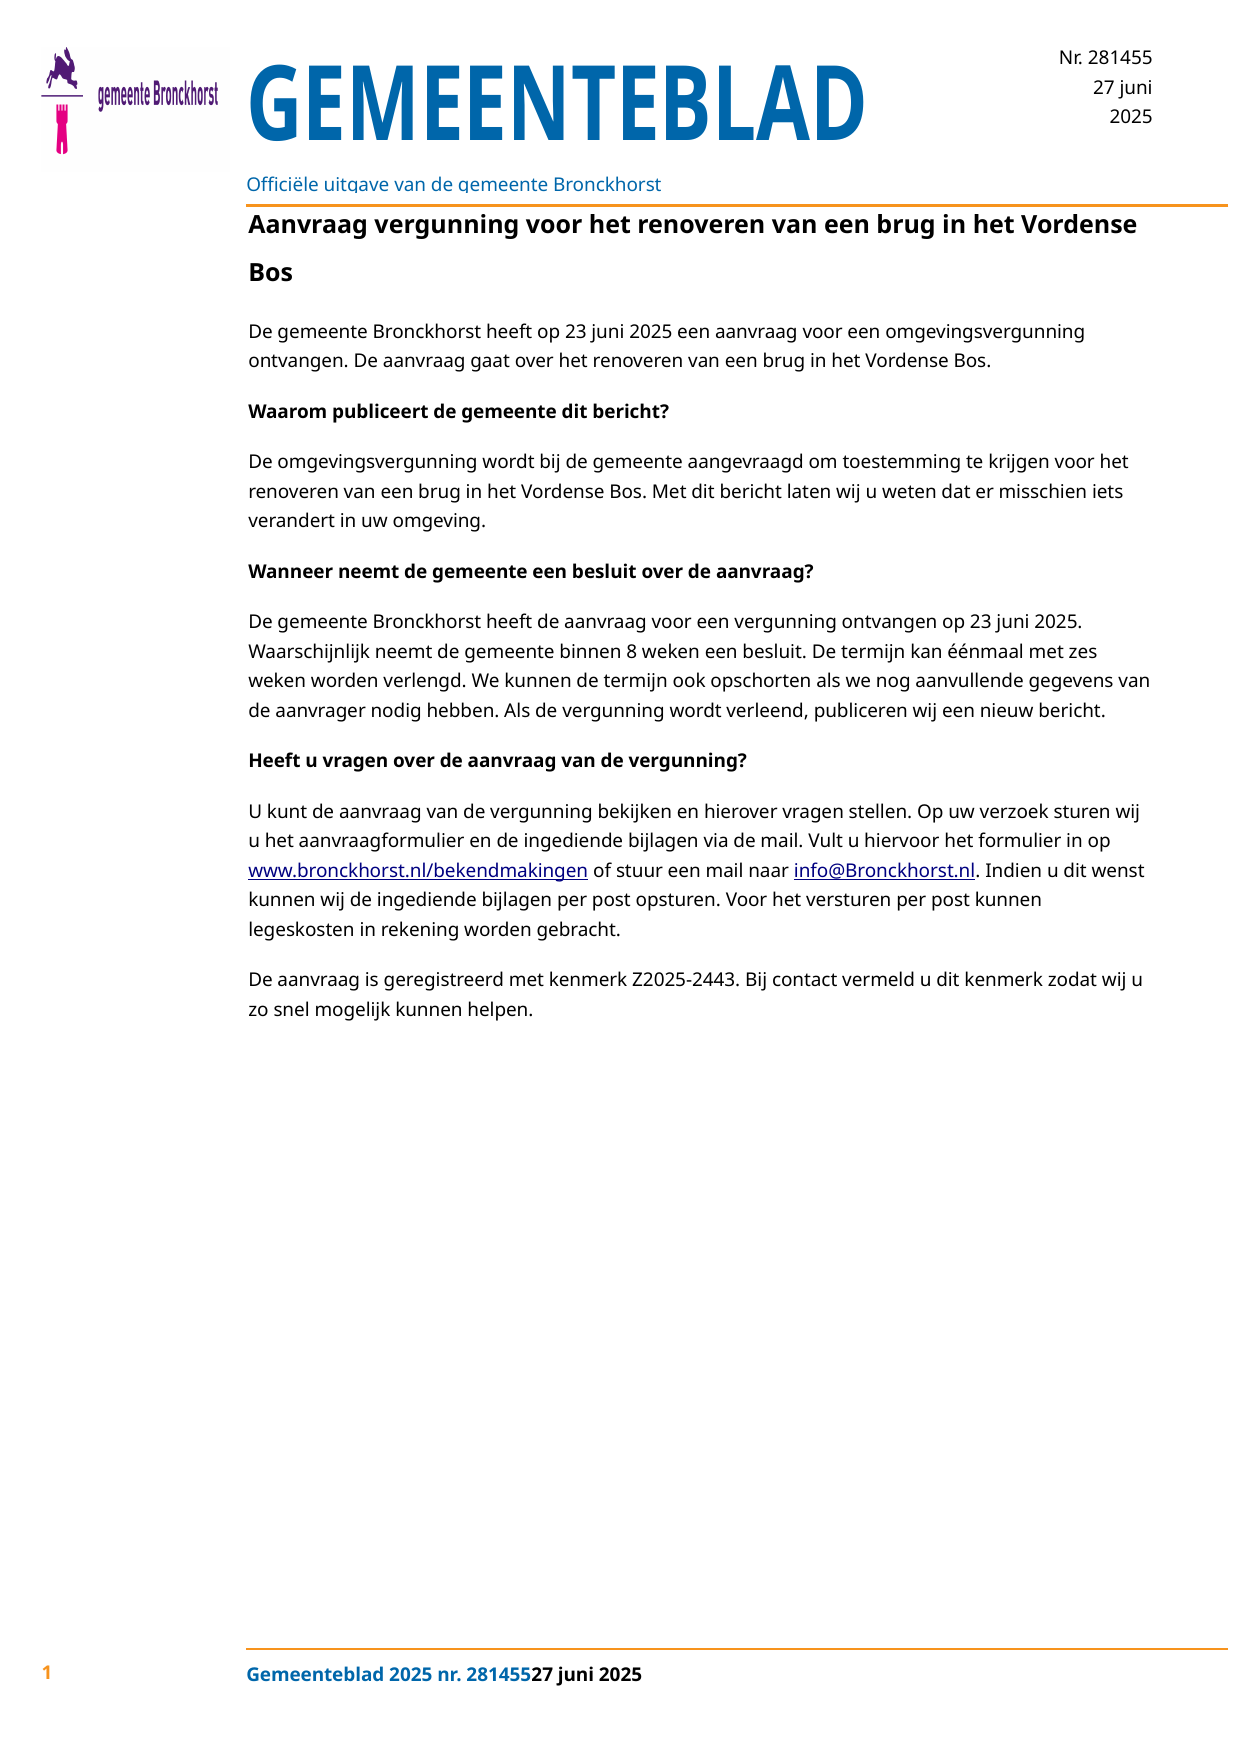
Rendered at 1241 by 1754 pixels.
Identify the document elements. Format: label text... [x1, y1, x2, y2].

text De omgevingsvergunning wordt bij de gemeente aangevraagd om toestemming te krijgen voor het renoveren van een brug in het Vordense Bos. Met dit bericht laten wij u weten dat er misschien iets verandert in uw omgeving. [248, 448, 1152, 533]
text De gemeente Bronckhorst heeft op 23 juni 2025 een aanvraag voor een omgevingsvergunning ontvangen. De aanvraag gaat over het renoveren van een brug in het Vordense Bos. [248, 318, 1152, 373]
text Waarom publiceert de gemeente dit bericht? [248, 398, 1152, 424]
picture [41, 47, 231, 172]
text U kunt de aanvraag van de vergunning bekijken en hierover vragen stellen. Op uw verzoek sturen wij u het aanvraagformulier en de ingediende bijlagen via de mail. Vult u hiervoor het formulier in op www.bronckhorst.nl/bekendmakingen of stuur een mail naar info@Bronckhorst.nl. Indien u dit wenst kunnen wij de ingediende bijlagen per post opsturen. Voor het versturen per post kunnen legeskosten in rekening worden gebracht. [248, 798, 1152, 942]
text De gemeente Bronckhorst heeft de aanvraag voor een vergunning ontvangen op 23 juni 2025. Waarschijnlijk neemt de gemeente binnen 8 weken een besluit. De termijn kan éénmaal met zes weken worden verlengd. We kunnen de termijn ook opschorten als we nog aanvullende gegevens van de aanvrager nodig hebben. Als de vergunning wordt verleend, publiceren wij een nieuw bericht. [248, 608, 1152, 723]
text Heeft u vragen over de aanvraag van de vergunning? [248, 747, 1152, 773]
text Aanvraag vergunning voor het renoveren van een brug in het Vordense Bos [248, 207, 1152, 288]
text Wanneer neemt de gemeente een besluit over de aanvraag? [248, 558, 1152, 584]
text De aanvraag is geregistreerd met kenmerk Z2025-2443. Bij contact vermeld u dit kenmerk zodat wij u zo snel mogelijk kunnen helpen. [248, 967, 1152, 1022]
